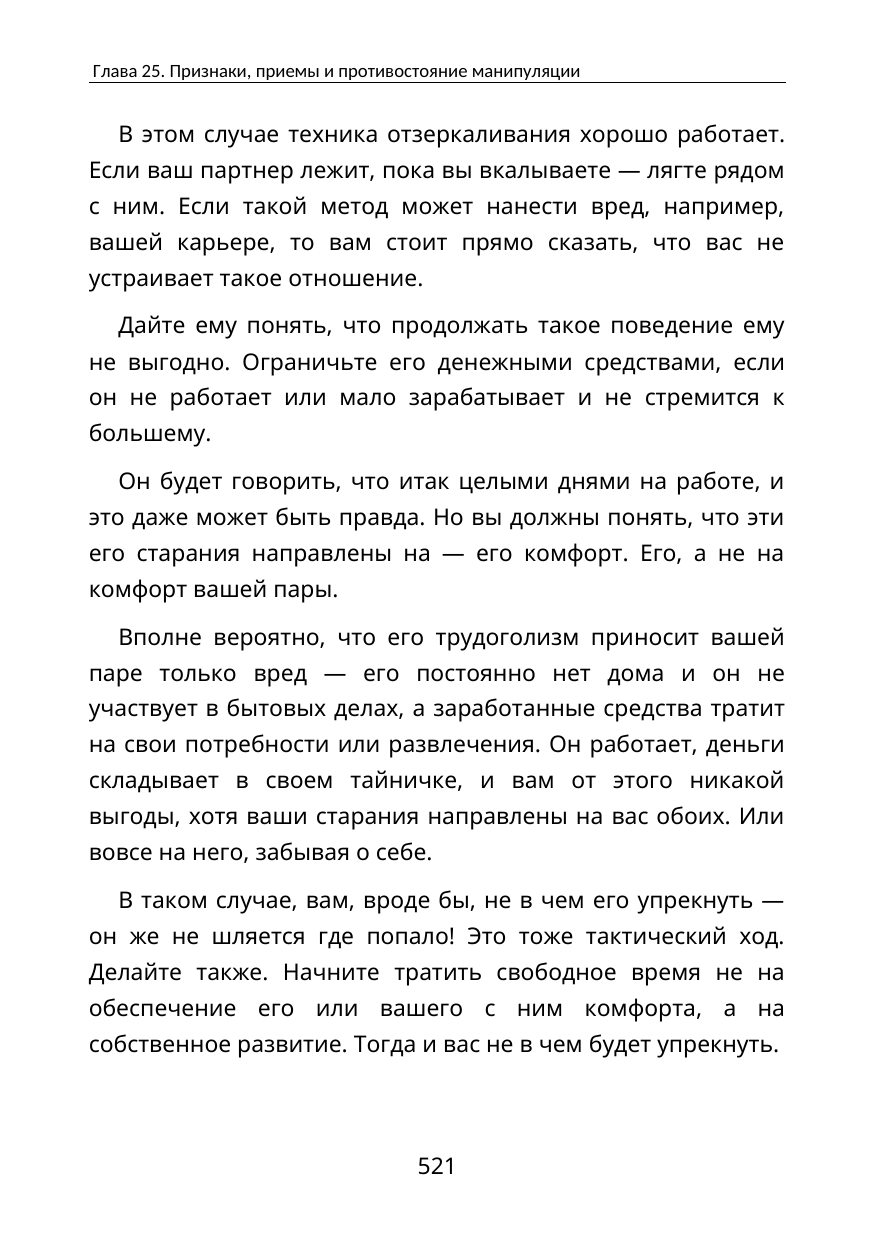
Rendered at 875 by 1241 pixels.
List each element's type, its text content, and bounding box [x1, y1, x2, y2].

text В этом случае техника отзеркаливания хорошо работает. Если ваш партнер лежит, пока вы вкалываете — лягте рядом с ним. Если такой метод может нанести вред, например, вашей карьере, то вам стоит прямо сказать, что вас не устраивает такое отношение. [88, 118, 786, 293]
text В таком случае, вам, вроде бы, не в чем его упрекнуть — он же не шляется где попало! Это тоже тактический ход. Делайте также. Начните тратить свободное время не на обеспечение его или вашего с ним комфорта, а на собственное развитие. Тогда и вас не в чем будет упрекнуть. [88, 884, 786, 1059]
text Он будет говорить, что итак целыми днями на работе, и это даже может быть правда. Но вы должны понять, что эти его старания направлены на — его комфорт. Его, а не на комфорт вашей пары. [88, 465, 786, 604]
text Вполне вероятно, что его трудоголизм приносит вашей паре только вред — его постоянно нет дома и он не участвует в бытовых делах, а заработанные средства тратит на свои потребности или развлечения. Он работает, деньги складывает в своем тайничке, и вам от этого никакой выгоды, хотя ваши старания направлены на вас обоих. Или вовсе на него, забывая о себе. [88, 621, 786, 867]
text Дайте ему понять, что продолжать такое поведение ему не выгодно. Ограничьте его денежными средствами, если он не работает или мало зарабатывает и не стремится к большему. [88, 309, 786, 448]
